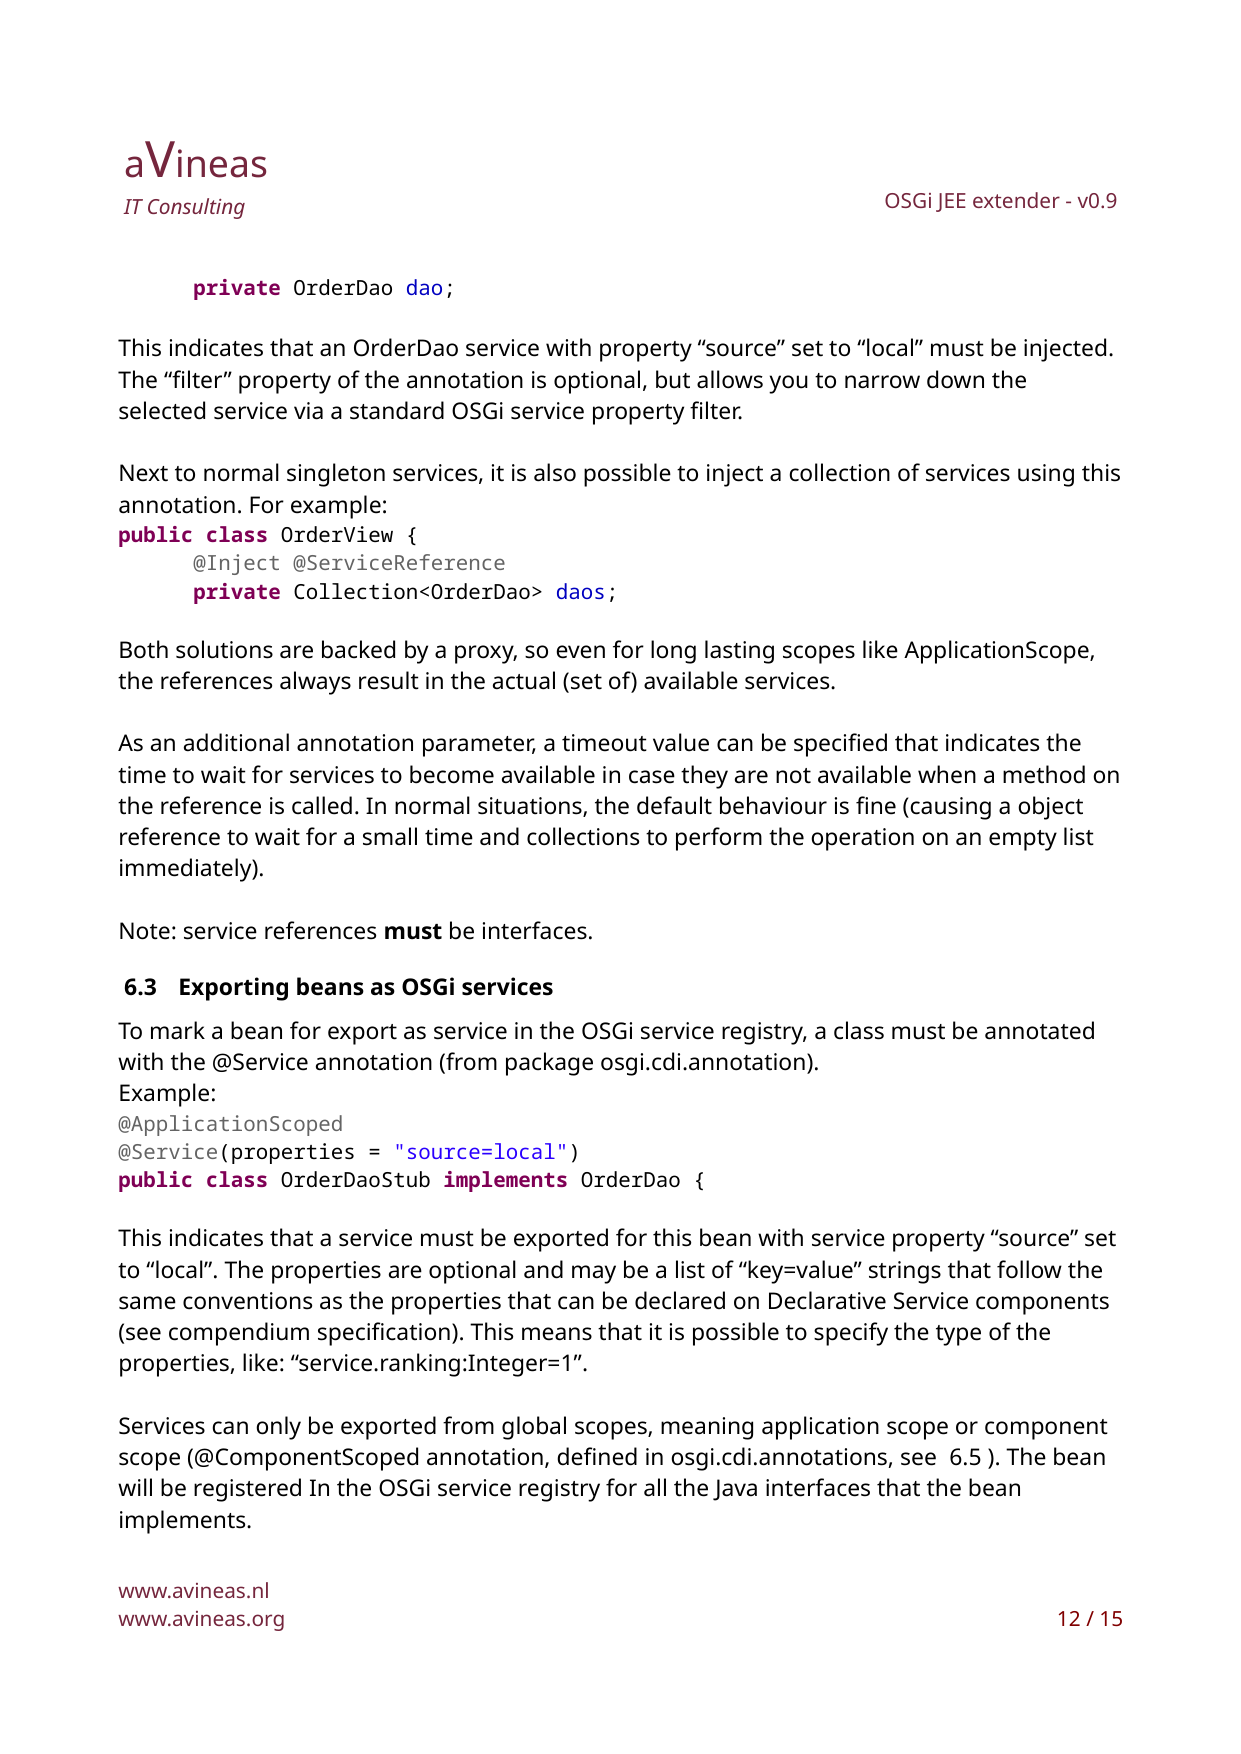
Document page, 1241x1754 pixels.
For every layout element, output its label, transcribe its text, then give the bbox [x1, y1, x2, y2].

text As an additional annotation parameter, a timeout value can be specified that indicates the time to wait for services to become available in case they are not available when a method on the reference is called. In normal situations, the default behaviour is fine (causing a object reference to wait for a small time and collections to perform the operation on an empty list immediately). [118, 727, 1122, 884]
text @Service(properties = "source=local") [118, 1137, 1122, 1166]
text To mark a bean for export as service in the OSGi service registry, a class must be annotated with the @Service annotation (from package osgi.cdi.annotation). [118, 1015, 1122, 1077]
text Both solutions are backed by a proxy, so even for long lasting scopes like ApplicationScope, the references always result in the actual (set of) available services. [118, 634, 1122, 696]
text Note: service references must be interfaces. [118, 915, 1122, 946]
text Next to normal singleton services, it is also possible to inject a collection of services using this annotation. For example: [118, 457, 1122, 520]
text private Collection<OrderDao> daos; [118, 577, 1122, 605]
subtitle Exporting beans as OSGi services [118, 971, 1122, 1002]
text public class OrderDaoStub implements OrderDao { [118, 1166, 1122, 1194]
text public class OrderView { [118, 520, 1122, 548]
text @ApplicationScoped [118, 1109, 1122, 1137]
text This indicates that a service must be exported for this bean with service property “source” set to “local”. The properties are optional and may be a list of “key=value” strings that follow the same conventions as the properties that can be declared on Declarative Service components (see compendium specification). This means that it is possible to specify the type of the properties, like: “service.ranking:Integer=1”. [118, 1222, 1122, 1379]
text Services can only be exported from global scopes, meaning application scope or component scope (@ComponentScoped annotation, defined in osgi.cdi.annotations, see 6.5). The bean will be registered In the OSGi service registry for all the Java interfaces that the bean implements. [118, 1410, 1122, 1535]
text private OrderDao dao; [118, 273, 1122, 301]
text @Inject @ServiceReference [118, 548, 1122, 577]
text Example: [118, 1077, 1122, 1109]
text This indicates that an OrderDao service with property “source” set to “local” must be injected. The “filter” property of the annotation is optional, but allows you to narrow down the selected service via a standard OSGi service property filter. [118, 332, 1122, 426]
